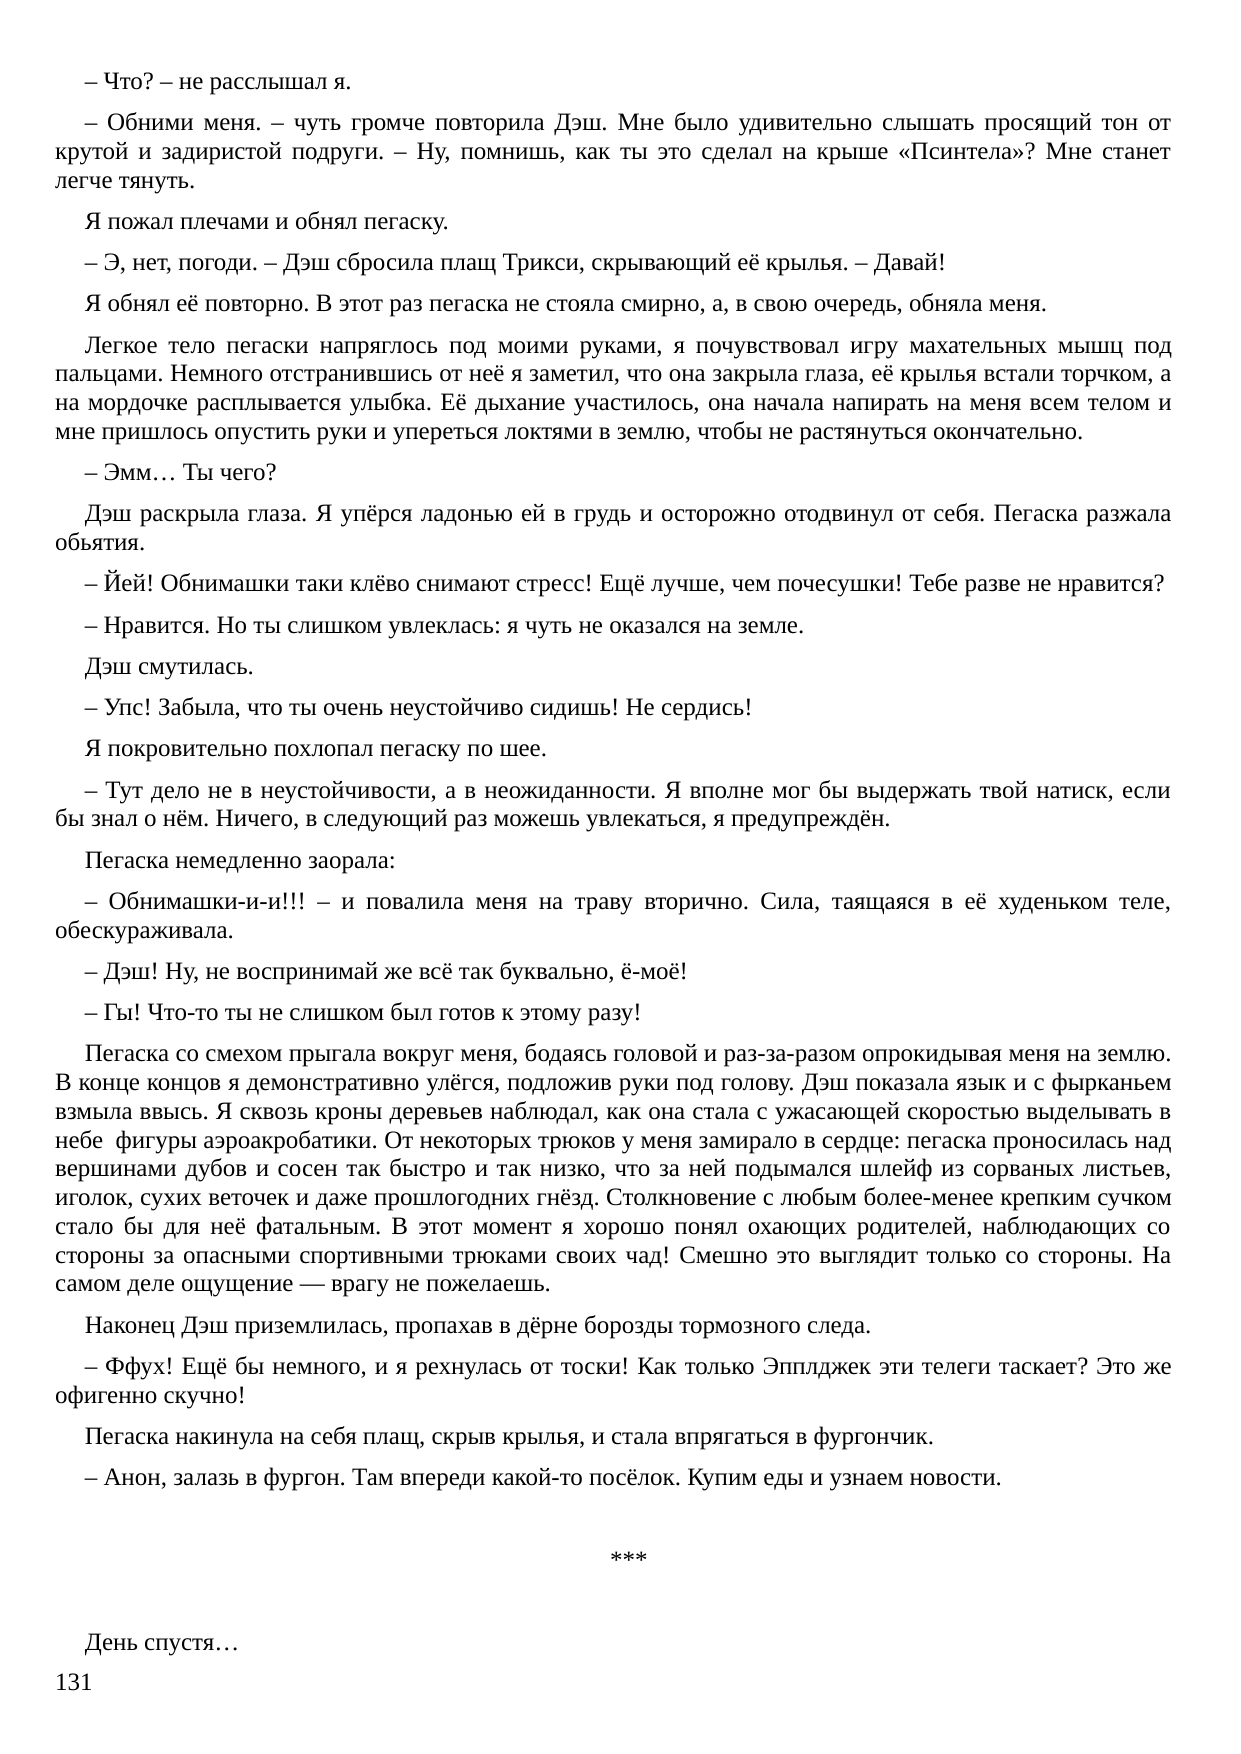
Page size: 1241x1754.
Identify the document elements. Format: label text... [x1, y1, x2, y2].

text – Дэш! Ну, не воспринимай же всё так буквально, ё-моё! [55, 956, 1173, 985]
text – Йей! Обнимашки таки клёво снимают стресс! Ещё лучше, чем почесушки! Тебе разве не нравится? [55, 568, 1173, 597]
text – Обними меня. – чуть громче повторила Дэш. Мне было удивительно слышать просящий тон от крутой и задиристой подруги. – Ну, помнишь, как ты это сделал на крыше «Псинтела»? Мне станет легче тянуть. [55, 107, 1173, 193]
text – Гы! Что-то ты не слишком был готов к этому разу! [55, 997, 1173, 1026]
text Пегаска немедленно заорала: [55, 845, 1173, 873]
text Пегаска накинула на себя плащ, скрыв крылья, и стала впрягаться в фургончик. [55, 1421, 1173, 1450]
text – Э, нет, погоди. – Дэш сбросила плащ Трикси, скрывающий её крылья. – Давай! [55, 247, 1173, 276]
text Дэш смутилась. [55, 651, 1173, 680]
text – Эмм… Ты чего? [55, 457, 1173, 486]
text Дэш раскрыла глаза. Я упёрся ладонью ей в грудь и осторожно отодвинул от себя. Пегаска разжала обьятия. [55, 498, 1173, 556]
text Наконец Дэш приземлилась, пропахав в дёрне борозды тормозного следа. [55, 1310, 1173, 1338]
text – Анон, залазь в фургон. Там впереди какой-то посёлок. Купим еды и узнаем новости. [55, 1462, 1173, 1491]
text Легкое тело пегаски напряглось под моими руками, я почувствовал игру махательных мышц под пальцами. Немного отстранившись от неё я заметил, что она закрыла глаза, её крылья встали торчком, а на мордочке расплывается улыбка. Её дыхание участилось, она начала напирать на меня всем телом и мне пришлось опустить руки и упереться локтями в землю, чтобы не растянуться окончательно. [55, 330, 1173, 445]
text – Упс! Забыла, что ты очень неустойчиво сидишь! Не сердись! [55, 692, 1173, 721]
text Пегаска со смехом прыгала вокруг меня, бодаясь головой и раз-за-разом опрокидывая меня на землю. В конце концов я демонстративно улёгся, подложив руки под голову. Дэш показала язык и с фырканьем взмыла ввысь. Я сквозь кроны деревьев наблюдал, как она стала с ужасающей скоростью выделывать в небе фигуры аэроакробатики. От некоторых трюков у меня замирало в сердце: пегаска проносилась над вершинами дубов и сосен так быстро и так низко, что за ней подымался шлейф из сорваных листьев, иголок, сухих веточек и даже прошлогодних гнёзд. Столкновение с любым более-менее крепким сучком стало бы для неё фатальным. В этот момент я хорошо понял охающих родителей, наблюдающих со стороны за опасными спортивными трюками своих чад! Смешно это выглядит только со стороны. На самом деле ощущение — врагу не пожелаешь. [55, 1038, 1173, 1297]
text – Ффух! Ещё бы немного, и я рехнулась от тоски! Как только Эпплджек эти телеги таскает? Это же офигенно скучно! [55, 1351, 1173, 1408]
text Я пожал плечами и обнял пегаску. [55, 206, 1173, 235]
text – Нравится. Но ты слишком увлеклась: я чуть не оказался на земле. [55, 610, 1173, 638]
text День спустя… [55, 1627, 1173, 1656]
text Я покровительно похлопал пегаску по шее. [55, 733, 1173, 762]
text Я обнял её повторно. В этот раз пегаска не стояла смирно, а, в свою очередь, обняла меня. [55, 288, 1173, 317]
text *** [55, 1545, 1173, 1573]
text – Тут дело не в неустойчивости, а в неожиданности. Я вполне мог бы выдержать твой натиск, если бы знал о нём. Ничего, в следующий раз можешь увлекаться, я предупреждён. [55, 775, 1173, 832]
text – Что? – не расслышал я. [55, 66, 1173, 95]
text – Обнимашки-и-и!!! – и повалила меня на траву вторично. Сила, таящаяся в её худеньком теле, обескураживала. [55, 886, 1173, 943]
